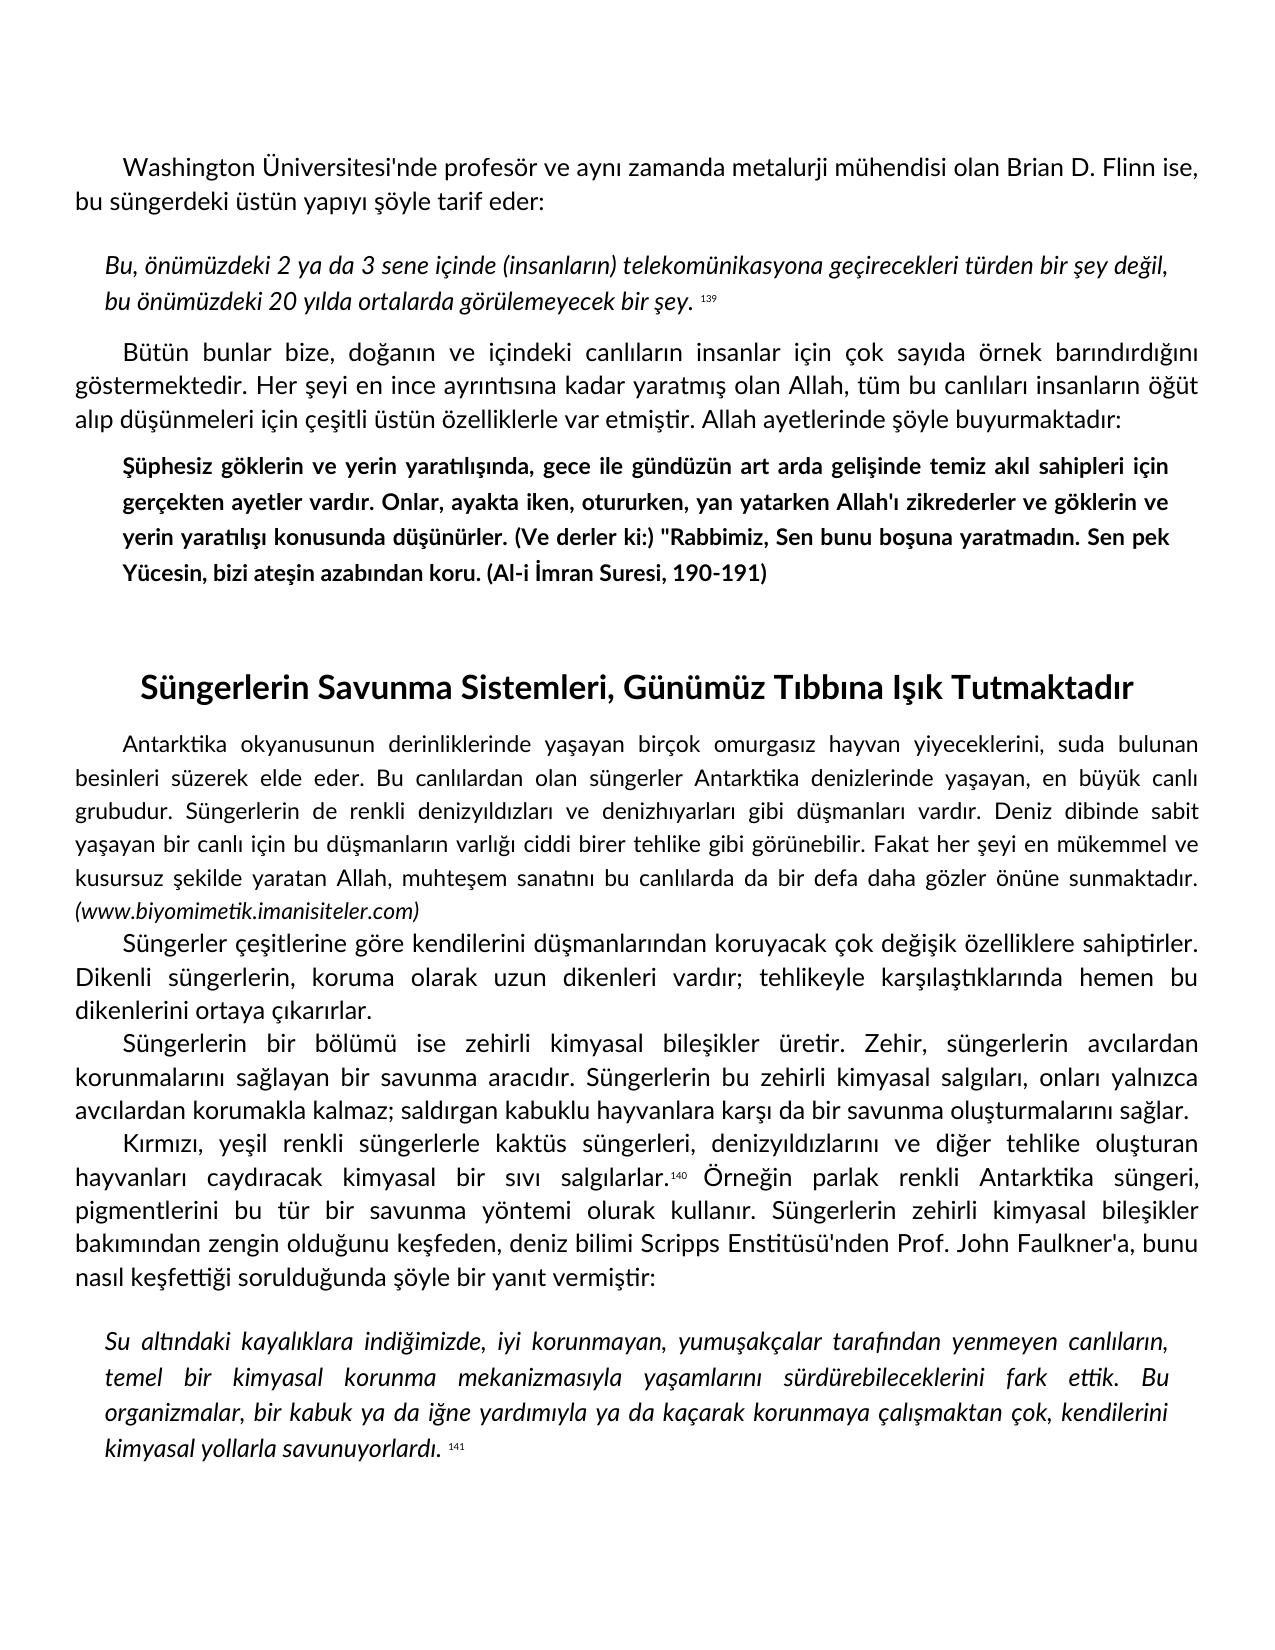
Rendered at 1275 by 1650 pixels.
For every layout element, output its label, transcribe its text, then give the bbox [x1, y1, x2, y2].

text Süngerlerin bir bölümü ise zehirli kimyasal bileşikler üretir. Zehir, süngerlerin avcılardan korunmalarını sağlayan bir savunma aracıdır. Süngerlerin bu zehirli kimyasal salgıları, onları yalnızca avcılardan korumakla kalmaz; saldırgan kabuklu hayvanlara karşı da bir savunma oluşturmalarını sağlar. [75, 1026, 1200, 1126]
text Antarktika okyanusunun derinliklerinde yaşayan birçok omurgasız hayvan yiyeceklerini, suda bulunan besinleri süzerek elde eder. Bu canlılardan olan süngerler Antarktika denizlerinde yaşayan, en büyük canlı grubudur. Süngerlerin de renkli denizyıldızları ve denizhıyarları gibi düşmanları vardır. Deniz dibinde sabit yaşayan bir canlı için bu düşmanların varlığı ciddi birer tehlike gibi görünebilir. Fakat her şeyi en mükemmel ve kusursuz şekilde yaratan Allah, muhteşem sanatını bu canlılarda da bir defa daha gözler önüne sunmaktadır. (www.biyomimetik.imanisiteler.com) [75, 726, 1200, 926]
text Bütün bunlar bize, doğanın ve içindeki canlıların insanlar için çok sayıda örnek barındırdığını göstermektedir. Her şeyi en ince ayrıntısına kadar yaratmış olan Allah, tüm bu canlıları insanların öğüt alıp düşünmeleri için çeşitli üstün özelliklerle var etmiştir. Allah ayetlerinde şöyle buyurmaktadır: [75, 335, 1200, 435]
text Bu, önümüzdeki 2 ya da 3 sene içinde (insanların) telekomünikasyona geçirecekleri türden bir şey değil, bu önümüzdeki 20 yılda ortalarda görülemeyecek bir şey. 139 [104, 246, 1171, 317]
text Su altındaki kayalıklara indiğimizde, iyi korunmayan, yumuşakçalar tarafından yenmeyen canlıların, temel bir kimyasal korunma mekanizmasıyla yaşamlarını sürdürebileceklerini fark ettik. Bu organizmalar, bir kabuk ya da iğne yardımıyla ya da kaçarak korunmaya çalışmaktan çok, kendilerini kimyasal yollarla savunuyorlardı. 141 [104, 1322, 1171, 1464]
text Süngerlerin Savunma Sistemleri, Günümüz Tıbbına Işık Tutmaktadır [75, 663, 1200, 708]
text Kırmızı, yeşil renkli süngerlerle kaktüs süngerleri, denizyıldızlarını ve diğer tehlike oluşturan hayvanları caydıracak kimyasal bir sıvı salgılarlar.140 Örneğin parlak renkli Antarktika süngeri, pigmentlerini bu tür bir savunma yöntemi olurak kullanır. Süngerlerin zehirli kimyasal bileşikler bakımından zengin olduğunu keşfeden, deniz bilimi Scripps Enstitüsü'nden Prof. John Faulkner'a, bunu nasıl keşfettiği sorulduğunda şöyle bir yanıt vermiştir: [75, 1126, 1200, 1293]
text Süngerler çeşitlerine göre kendilerini düşmanlarından koruyacak çok değişik özelliklere sahiptirler. Dikenli süngerlerin, koruma olarak uzun dikenleri vardır; tehlikeyle karşılaştıklarında hemen bu dikenlerini ortaya çıkarırlar. [75, 926, 1200, 1026]
text Şüphesiz göklerin ve yerin yaratılışında, gece ile gündüzün art arda gelişinde temiz akıl sahipleri için gerçekten ayetler vardır. Onlar, ayakta iken, otururken, yan yatarken Allah'ı zikrederler ve göklerin ve yerin yaratılışı konusunda düşünürler. (Ve derler ki:) "Rabbimiz, Sen bunu boşuna yaratmadın. Sen pek Yücesin, bizi ateşin azabından koru. (Al-i İmran Suresi, 190-191) [122, 446, 1171, 588]
text Washington Üniversitesi'nde profesör ve aynı zamanda metalurji mühendisi olan Brian D. Flinn ise, bu süngerdeki üstün yapıyı şöyle tarif eder: [75, 150, 1200, 217]
